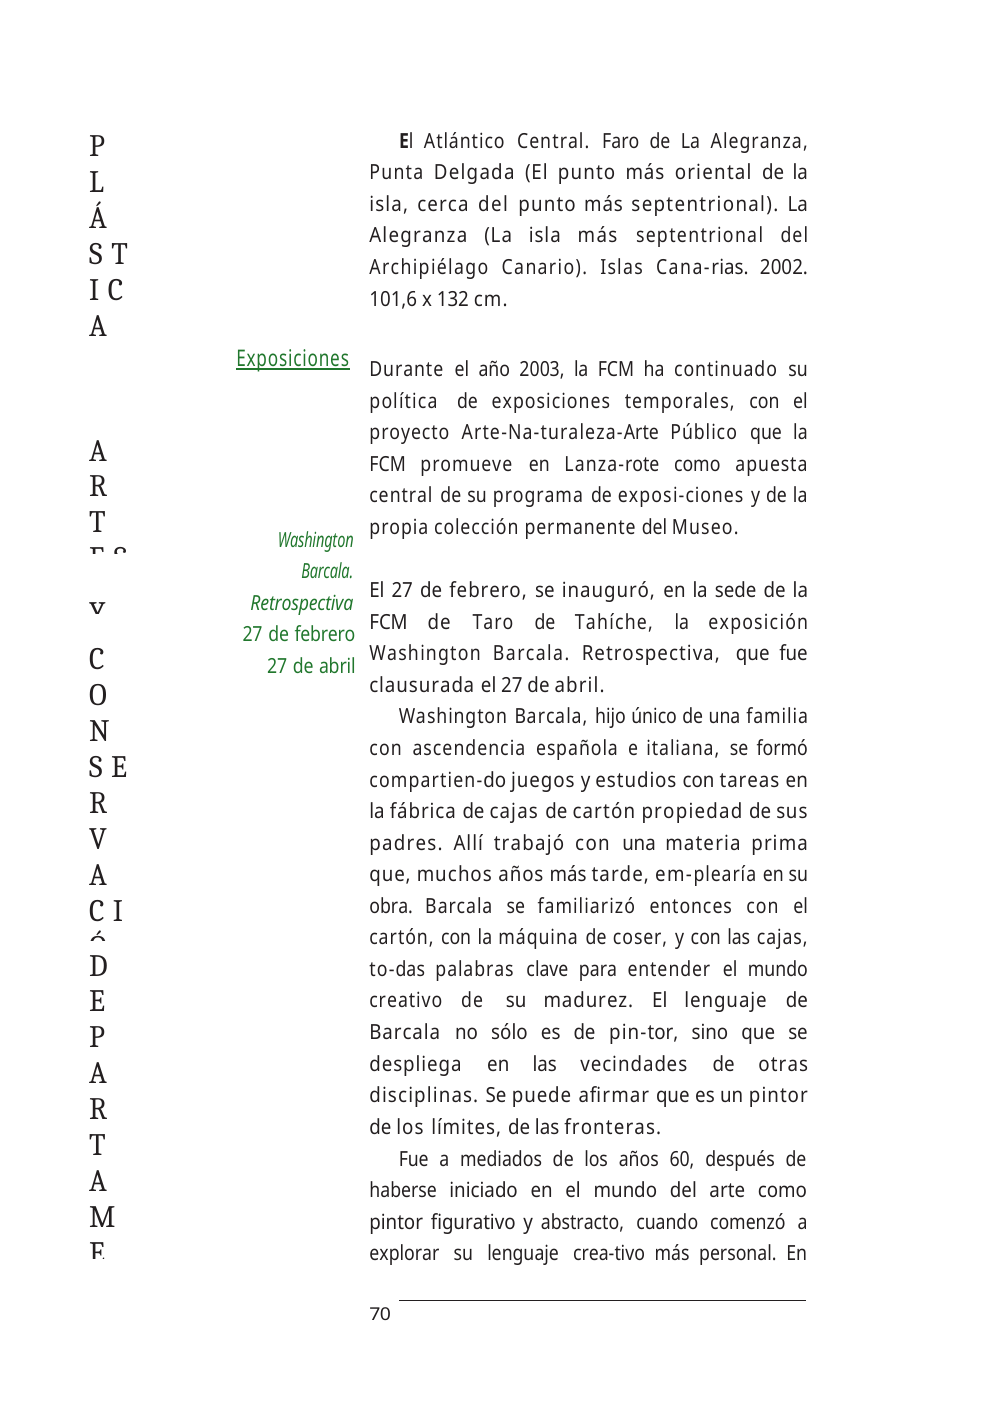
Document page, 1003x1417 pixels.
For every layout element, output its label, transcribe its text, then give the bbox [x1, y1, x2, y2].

text D E P A R T A M E N T O [89, 948, 128, 1259]
text El Atlántico Central. Faro de La Alegranza, Punta Delgada (El punto más oriental de la isla, cerca del punto más septentrional). La Alegranza (La isla más septentrional del Archipiélago Canario). Islas Cana-rias. 2002. 101,6 x 132 cm. [369, 126, 808, 312]
text Washington Barcala. [259, 525, 356, 584]
text Washington Barcala, hijo único de una familia con ascendencia española e italiana, se formó compartien-do juegos y estudios con tareas en la fábrica de cajas de cartón propiedad de sus padres. Allí trabajó con una materia prima que, muchos años más tarde, em-plearía en su obra. Barcala se familiarizó entonces con el cartón, con la máquina de coser, y con las cajas, to-das palabras clave para entender el mundo creativo de su madurez. El lenguaje de Barcala no sólo es de pin-tor, sino que se despliega en las vecindades de otras disciplinas. Se puede afirmar que es un pintor de los límites, de las fronteras. [369, 702, 808, 1140]
text Retrospectiva [87, 588, 356, 616]
text Y [89, 603, 95, 613]
text A R T E S [89, 433, 128, 553]
text Durante el año 2003, la FCM ha continuado su política de exposiciones temporales, con el proyecto Arte-Na-turaleza-Arte Público que la FCM promueve en Lanza-rote como apuesta central de su programa de exposi-ciones y de la propia colección permanente del Museo. [369, 354, 808, 541]
text P L Á S T I C A S [89, 129, 128, 342]
text Exposiciones [236, 341, 356, 373]
text El 27 de febrero, se inauguró, en la sede de la FCM de Taro de Tahíche, la exposición Washington Barcala. Retrospectiva, que fue clausurada el 27 de abril. [369, 575, 808, 698]
text Fue a mediados de los años 60, después de haberse iniciado en el mundo del arte como pintor figurativo y abstracto, cuando comenzó a explorar su lenguaje crea-tivo más personal. En [369, 1144, 807, 1267]
text C O N S E R V A C I Ó N [89, 642, 128, 941]
text Y [89, 595, 128, 613]
text 27 de abril [128, 651, 356, 679]
text 27 de febrero [87, 619, 356, 941]
